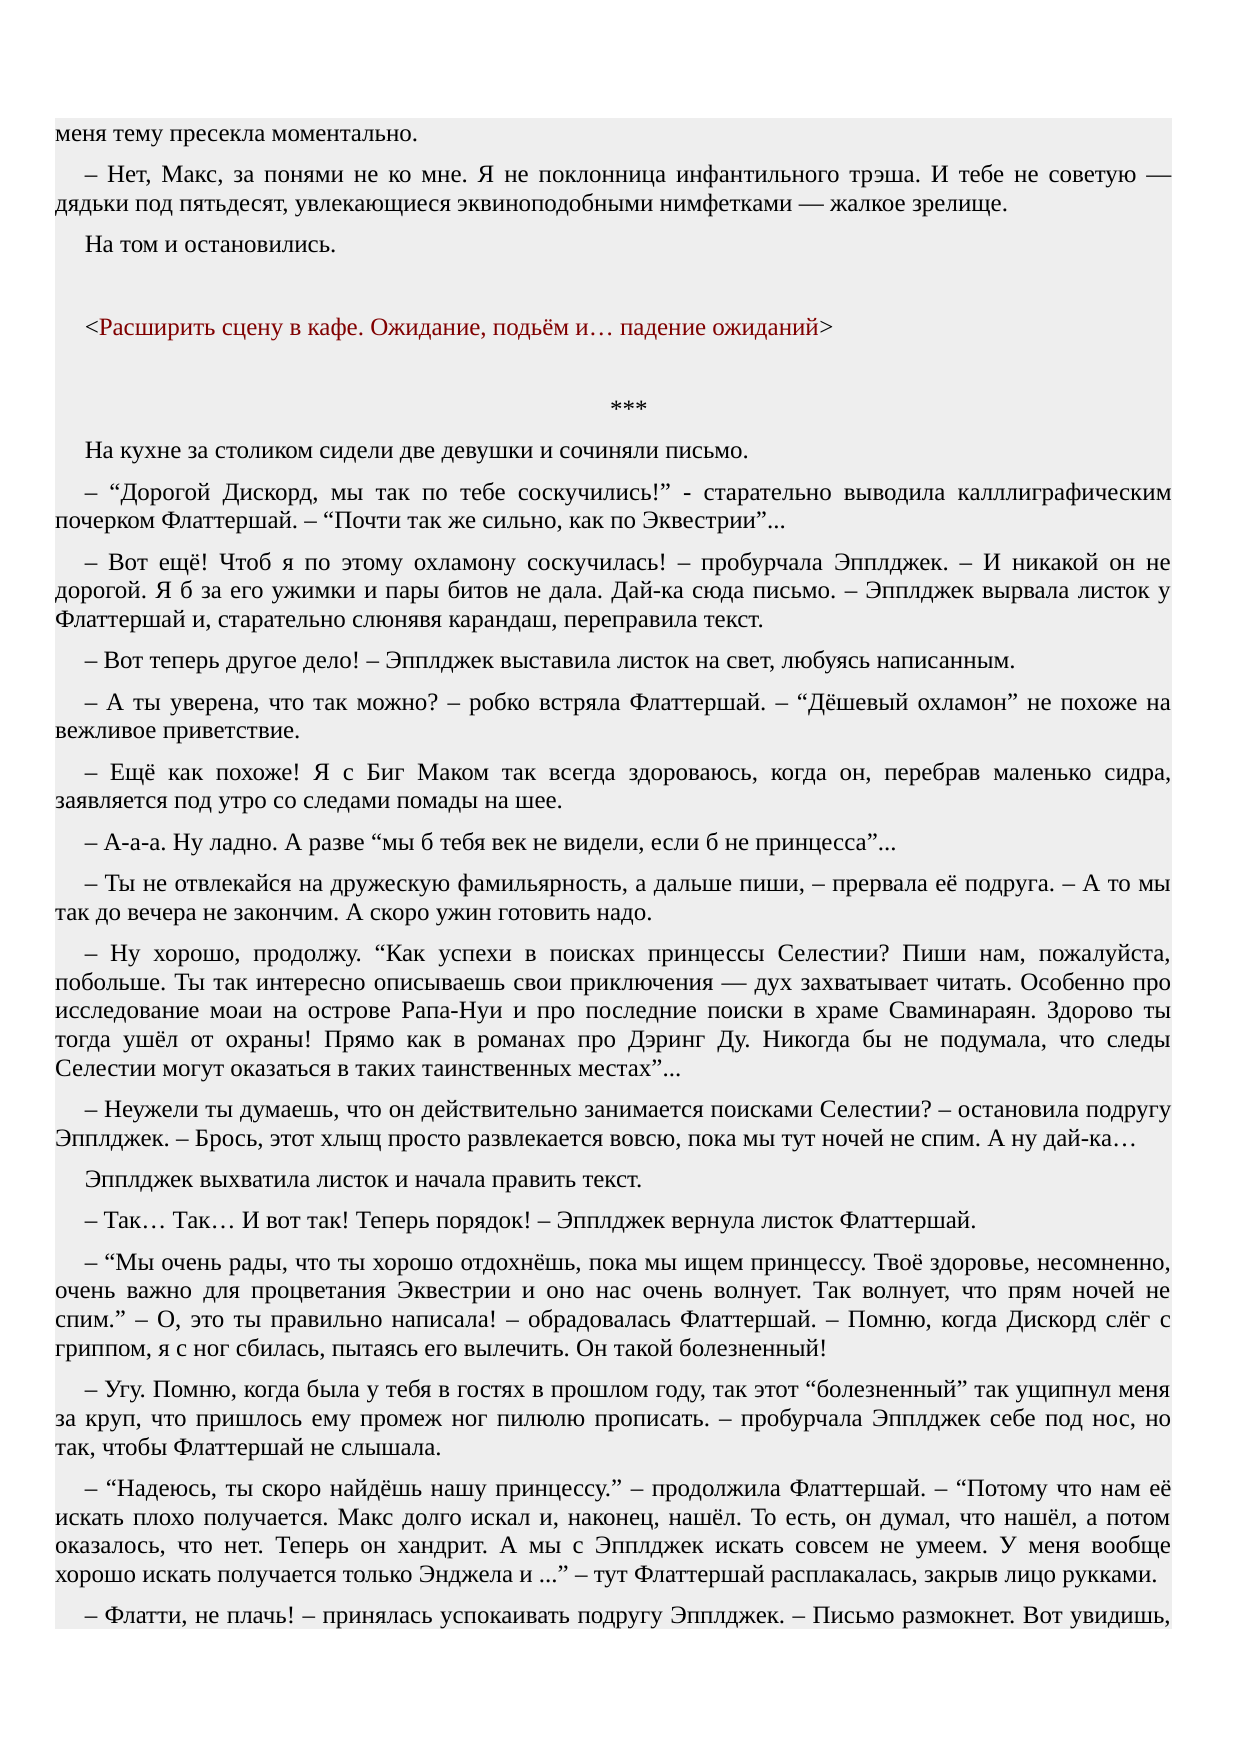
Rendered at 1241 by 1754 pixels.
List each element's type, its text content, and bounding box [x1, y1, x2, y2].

text На том и остановились. [55, 229, 1172, 258]
text – Ну хорошо, продолжу. “Как успехи в поисках принцессы Селестии? Пиши нам, пожалуйста, побольше. Ты так интересно описываешь свои приключения — дух захватывает читать. Особенно про исследование моаи на острове Рапа-Нуи и про последние поиски в храме Сваминараян. Здорово ты тогда ушёл от охраны! Прямо как в романах про Дэринг Ду. Никогда бы не подумала, что следы Селестии могут оказаться в таких таинственных местах”... [55, 938, 1172, 1082]
text – Ты не отвлекайся на дружескую фамильярность, а дальше пиши, – прервала её подруга. – А то мы так до вечера не закончим. А скоро ужин готовить надо. [55, 868, 1172, 926]
text – Ещё как похоже! Я с Биг Маком так всегда здороваюсь, когда он, перебрав маленько сидра, заявляется под утро со следами помады на шее. [55, 757, 1172, 814]
text *** [55, 394, 1172, 423]
text На кухне за столиком сидели две девушки и сочиняли письмо. [55, 436, 1172, 464]
text – Угу. Помню, когда была у тебя в гостях в прошлом году, так этот “болезненный” так ущипнул меня за круп, что пришлось ему промеж ног пилюлю прописать. – пробурчала Эпплджек себе под нос, но так, чтобы Флаттершай не слышала. [55, 1374, 1172, 1461]
text – “Мы очень рады, что ты хорошо отдохнёшь, пока мы ищем принцессу. Твоё здоровье, несомненно, очень важно для процветания Эквестрии и оно нас очень волнует. Так волнует, что прям ночей не спим.” – О, это ты правильно написала! – обрадовалась Флаттершай. – Помню, когда Дискорд слёг с гриппом, я с ног сбилась, пытаясь его вылечить. Он такой болезненный! [55, 1247, 1172, 1362]
text – Вот теперь другое дело! – Эпплджек выставила листок на свет, любуясь написанным. [55, 646, 1172, 674]
text – Неужели ты думаешь, что он действительно занимается поисками Селестии? – остановила подругу Эпплджек. – Брось, этот хлыщ просто развлекается вовсю, пока мы тут ночей не спим. А ну дай-ка… [55, 1094, 1172, 1152]
text – “Надеюсь, ты скоро найдёшь нашу принцессу.” – продолжила Флаттершай. – “Потому что нам её искать плохо получается. Макс долго искал и, наконец, нашёл. То есть, он думал, что нашёл, а потом оказалось, что нет. Теперь он хандрит. А мы с Эпплджек искать совсем не умеем. У меня вообще хорошо искать получается только Энджела и ...” – тут Флаттершай расплакалась, закрыв лицо рукками. [55, 1473, 1172, 1588]
text – А ты уверена, что так можно? – робко встряла Флаттершай. – “Дёшевый охламон” не похоже на вежливое приветствие. [55, 687, 1172, 744]
text меня тему пресекла моментально. [55, 118, 1172, 147]
text – Флатти, не плачь! – принялась успокаивать подругу Эпплджек. – Письмо размокнет. Вот увидишь, [55, 1601, 1172, 1629]
text – Нет, Макс, за понями не ко мне. Я не поклонница инфантильного трэша. И тебе не советую — дядьки под пятьдесят, увлекающиеся эквиноподобными нимфетками — жалкое зрелище. [55, 159, 1172, 217]
text Эпплджек выхватила листок и начала править текст. [55, 1164, 1172, 1193]
text – А-а-а. Ну ладно. А разве “мы б тебя век не видели, если б не принцесса”... [55, 827, 1172, 856]
text – Так… Так… И вот так! Теперь порядок! – Эпплджек вернула листок Флаттершай. [55, 1206, 1172, 1234]
text – Вот ещё! Чтоб я по этому охламону соскучилась! – пробурчала Эпплджек. – И никакой он не дорогой. Я б за его ужимки и пары битов не дала. Дай-ка сюда письмо. – Эпплджек вырвала листок у Флаттершай и, старательно слюнявя карандаш, переправила текст. [55, 547, 1172, 633]
text – “Дорогой Дискорд, мы так по тебе соскучились!” - старательно выводила калллиграфическим почерком Флаттершай. – “Почти так же сильно, как по Эквестрии”... [55, 477, 1172, 534]
text <Расширить сцену в кафе. Ожидание, подьём и… падение ожиданий> [55, 312, 1172, 341]
